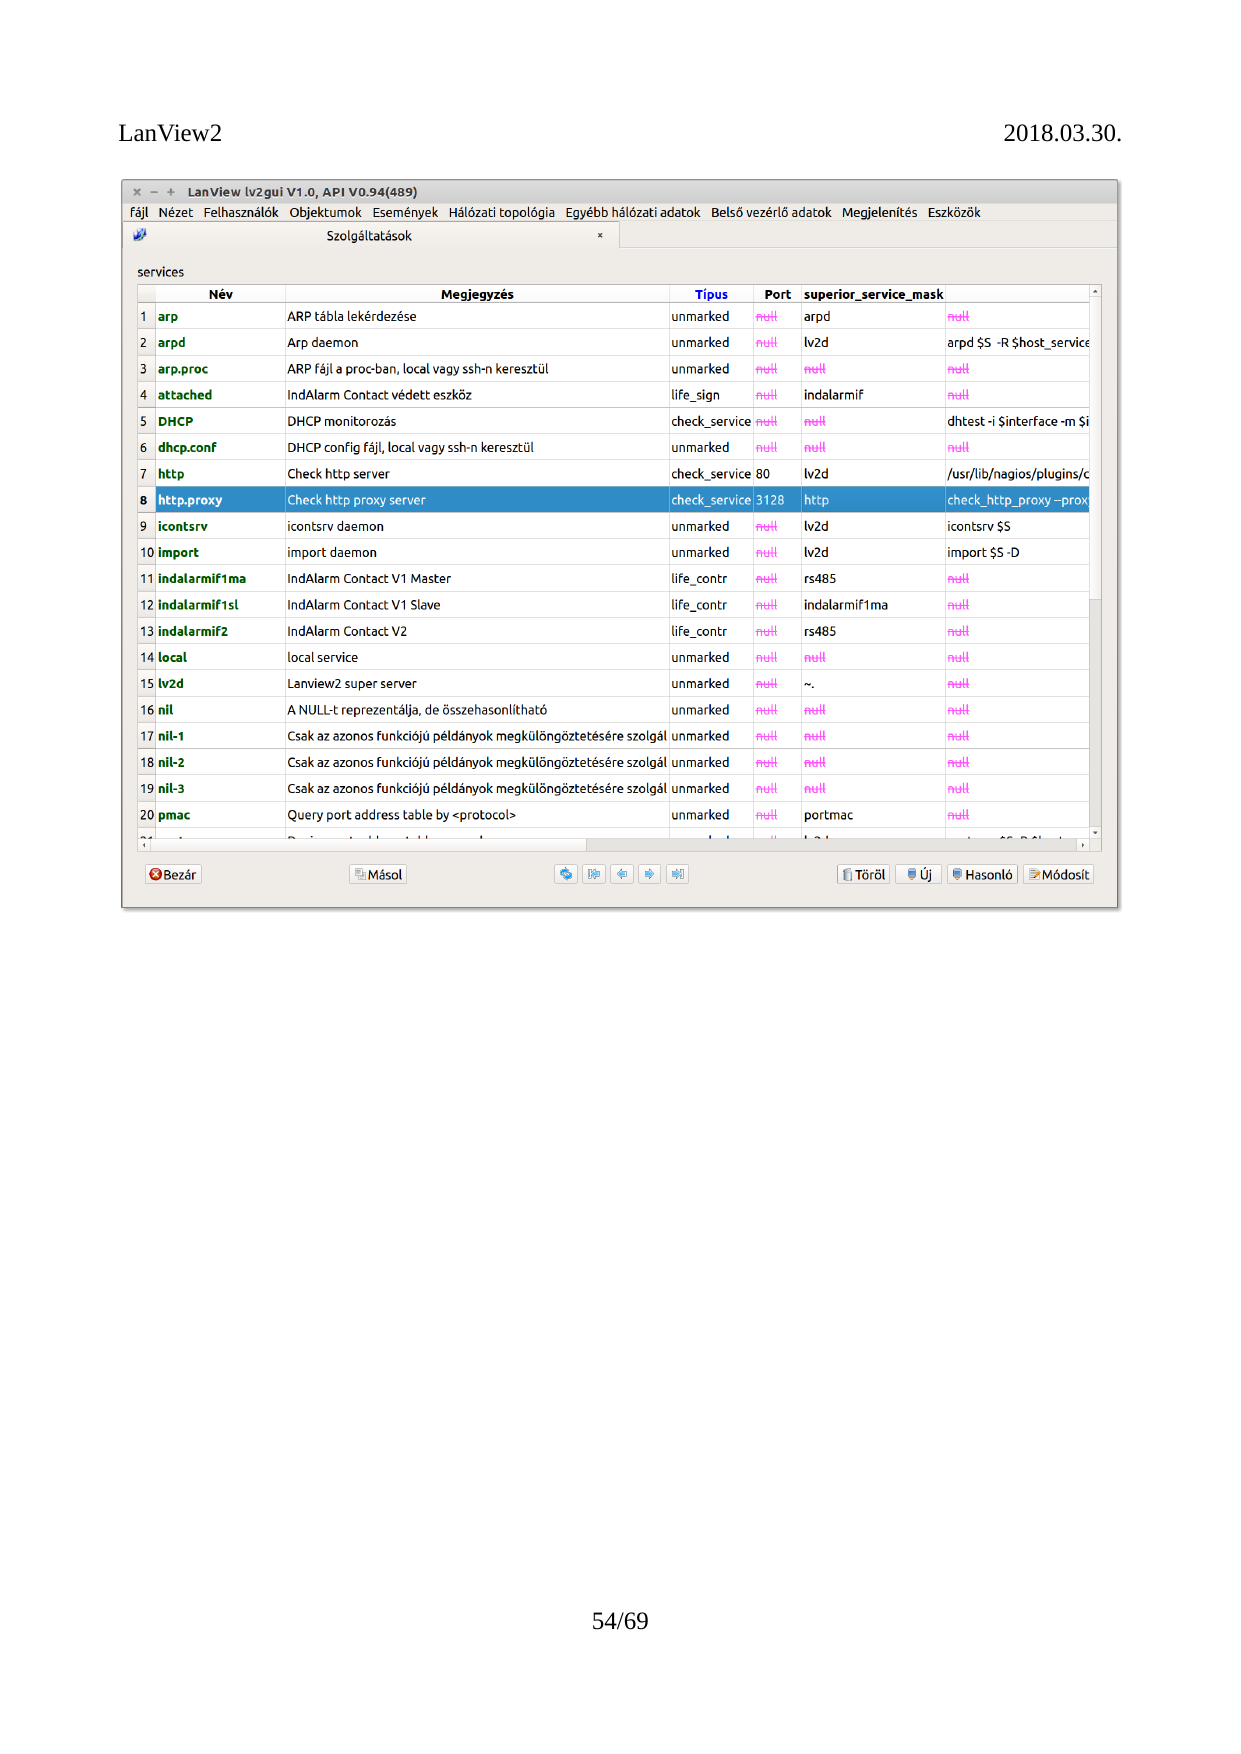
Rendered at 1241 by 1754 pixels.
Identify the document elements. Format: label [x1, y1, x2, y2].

picture [118, 177, 1123, 913]
